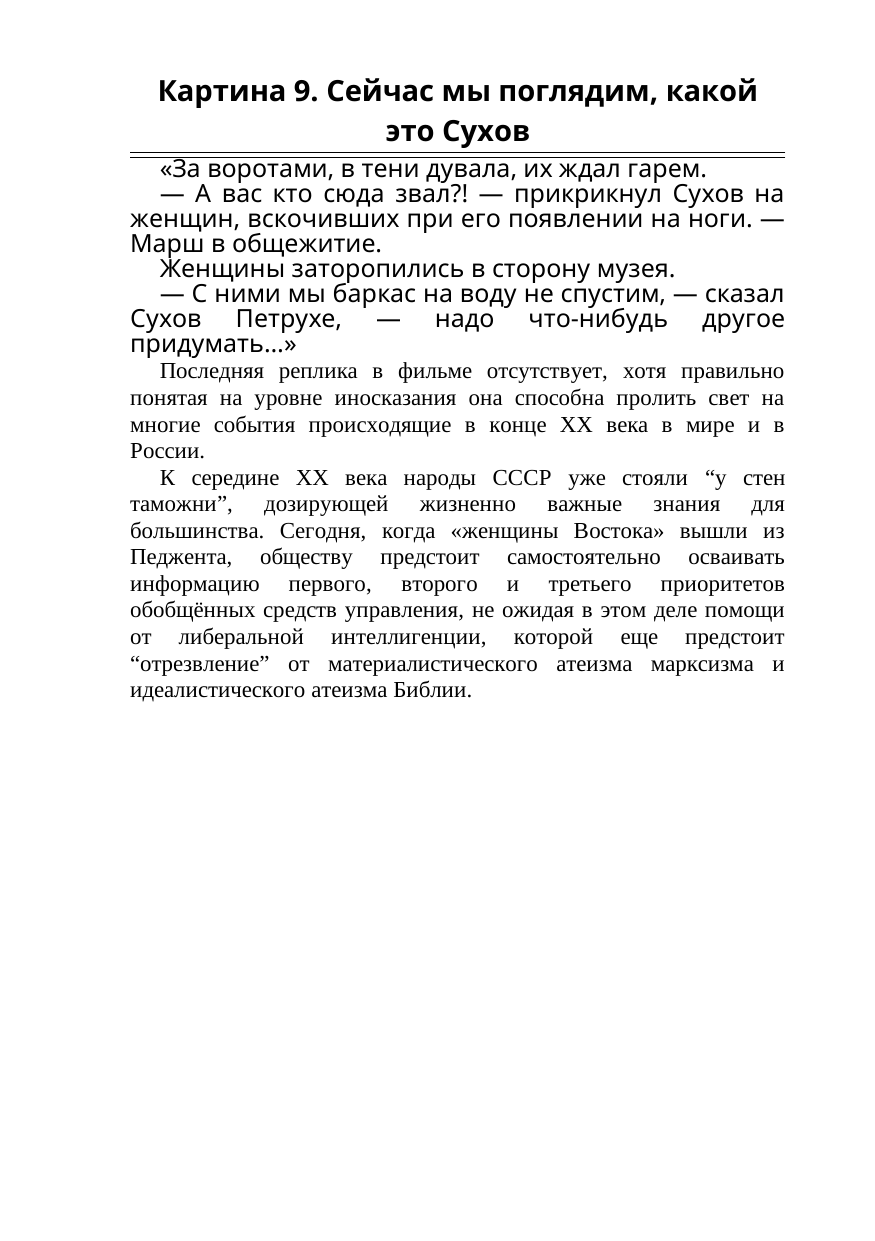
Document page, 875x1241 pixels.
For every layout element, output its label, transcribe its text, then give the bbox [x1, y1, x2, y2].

text «За воротами, в тени дувала, их ждал гарем. [130, 158, 785, 182]
text — А вас кто сюда звал?! — прикрикнул Сухов на женщин, вскочивших при его появлении на ноги. — Марш в общежитие. [130, 182, 785, 257]
text — С ними мы баркас на воду не спустим, — сказал Сухов Петрухе, — надо что-нибудь другое придумать…» [130, 282, 785, 357]
text Последняя реплика в фильме отсутствует, хотя правильно понятая на уровне иносказания она способна пролить свет на многие события происходящие в конце ХХ века в мире и в России. [130, 357, 785, 463]
text Женщины заторопились в сторону музея. [130, 257, 785, 282]
text К середине ХХ века народы СССР уже стояли “у стен таможни”, дозирующей жизненно важные знания для большинства. Сегодня, когда «женщины Востока» вышли из Педжента, обществу предстоит самостоятельно осваивать информацию первого, второго и третьего приоритетов обобщённых средств управления, не ожидая в этом деле помощи от либеральной интеллигенции, которой еще предстоит “отрезвление” от материалистического атеизма марксизма и идеалистического атеизма Библии. [130, 463, 785, 703]
